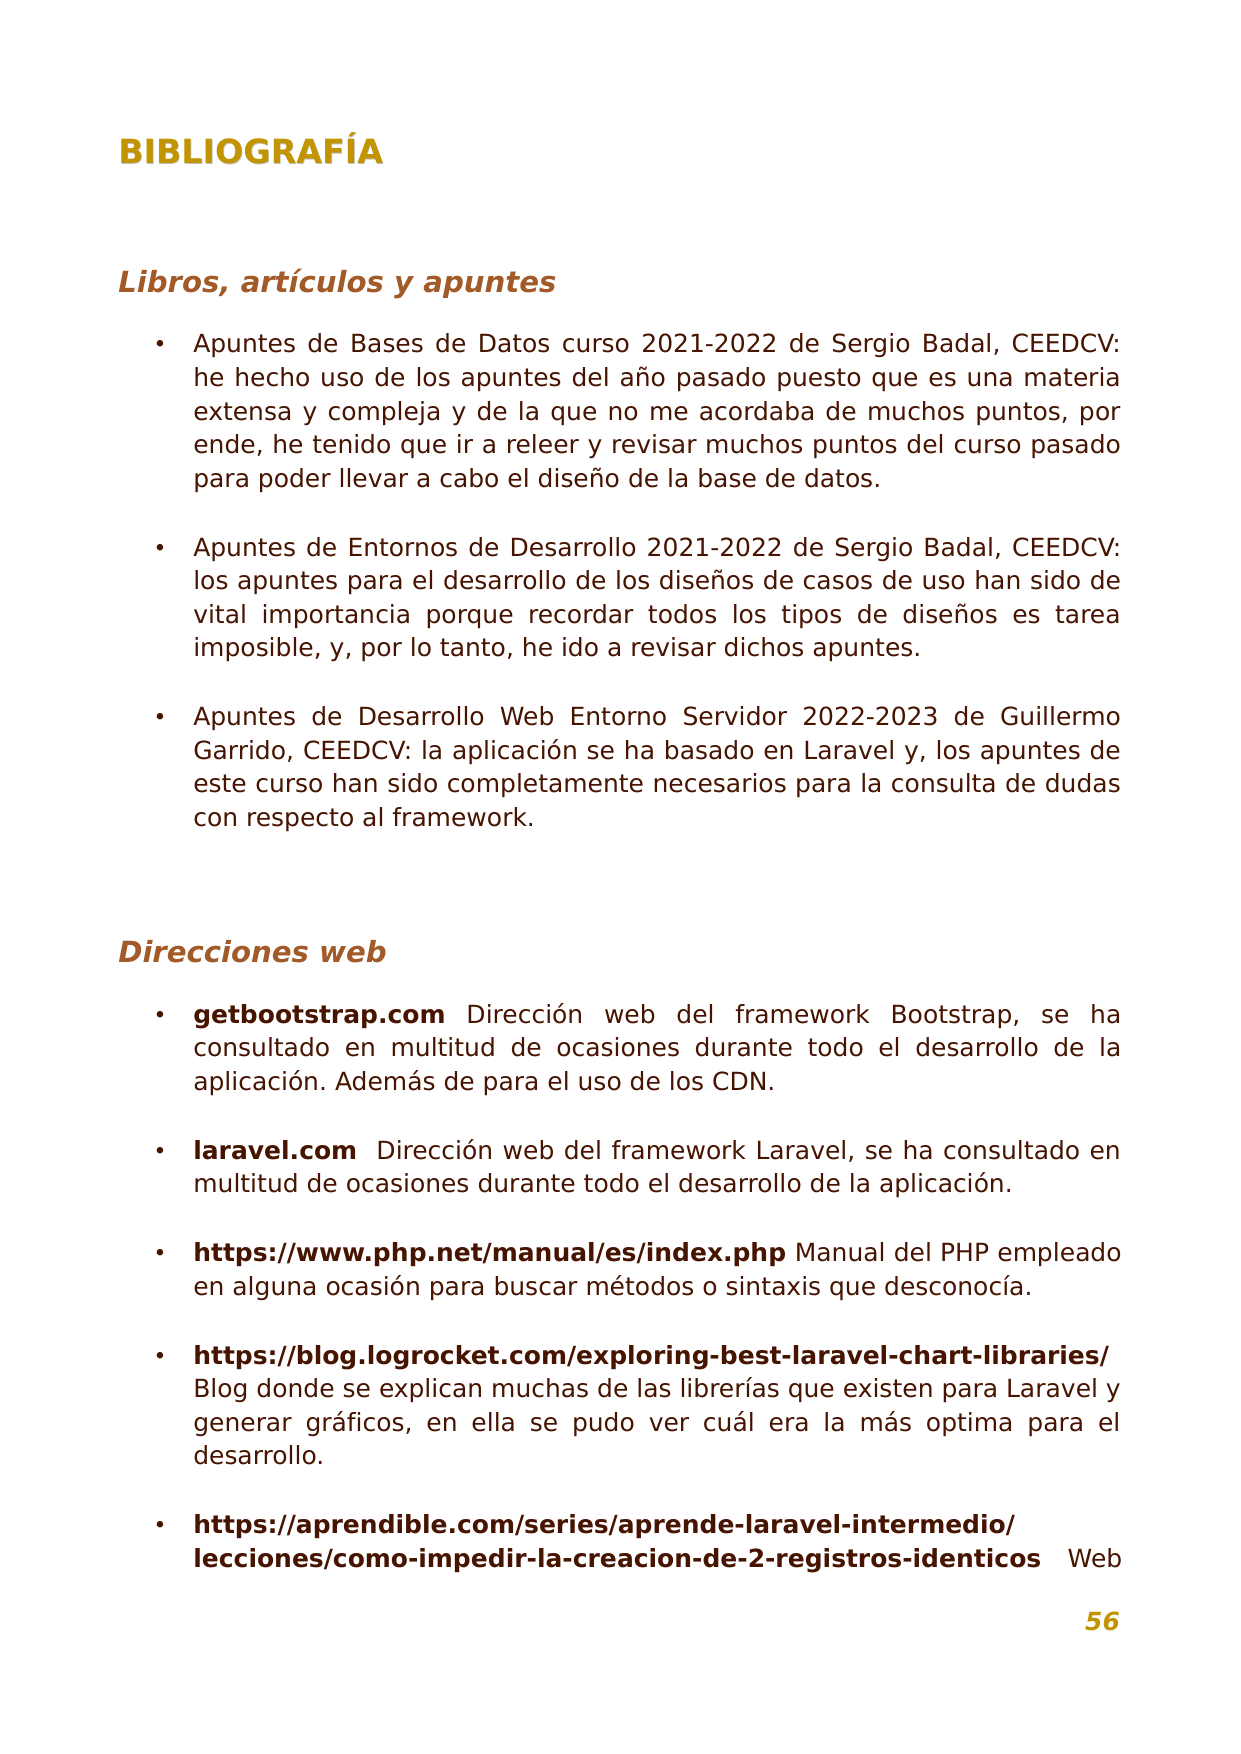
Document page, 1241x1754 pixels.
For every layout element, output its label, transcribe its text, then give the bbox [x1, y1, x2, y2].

list Apuntes de Bases de Datos curso 2021-2022 de Sergio Badal, CEEDCV: he hecho uso de los apuntes del año pasado puesto que es una materia extensa y compleja y de la que no me acordaba de muchos puntos, por ende, he tenido que ir a releer y revisar muchos puntos del curso pasado para poder llevar a cabo el diseño de la base de datos. [156, 330, 1122, 493]
list Apuntes de Entornos de Desarrollo 2021-2022 de Sergio Badal, CEEDCV: los apuntes para el desarrollo de los diseños de casos de uso han sido de vital importancia porque recordar todos los tipos de diseños es tarea imposible, y, por lo tanto, he ido a revisar dichos apuntes. [156, 533, 1122, 663]
subtitle Bibliografía [118, 133, 1122, 172]
list laravel.com Dirección web del framework Laravel, se ha consultado en multitud de ocasiones durante todo el desarrollo de la aplicación. [156, 1136, 1122, 1199]
list https://www.php.net/manual/es/index.php Manual del PHP empleado en alguna ocasión para buscar métodos o sintaxis que desconocía. [156, 1238, 1122, 1301]
list https://aprendible.com/series/aprende-laravel-intermedio/lecciones/como-impedir-la-creacion-de-2-registros-identicos Web [156, 1511, 1122, 1573]
subtitle Libros, artículos y apuntes [118, 266, 1122, 299]
subtitle Direcciones web [118, 936, 1122, 970]
list https://blog.logrocket.com/exploring-best-laravel-chart-libraries/ Blog donde se explican muchas de las librerías que existen para Laravel y generar gráficos, en ella se pudo ver cuál era la más optima para el desarrollo. [156, 1341, 1122, 1471]
list getbootstrap.com Dirección web del framework Bootstrap, se ha consultado en multitud de ocasiones durante todo el desarrollo de la aplicación. Además de para el uso de los CDN. [156, 1000, 1122, 1096]
list Apuntes de Desarrollo Web Entorno Servidor 2022-2023 de Guillermo Garrido, CEEDCV: la aplicación se ha basado en Laravel y, los apuntes de este curso han sido completamente necesarios para la consulta de dudas con respecto al framework. [156, 702, 1122, 832]
